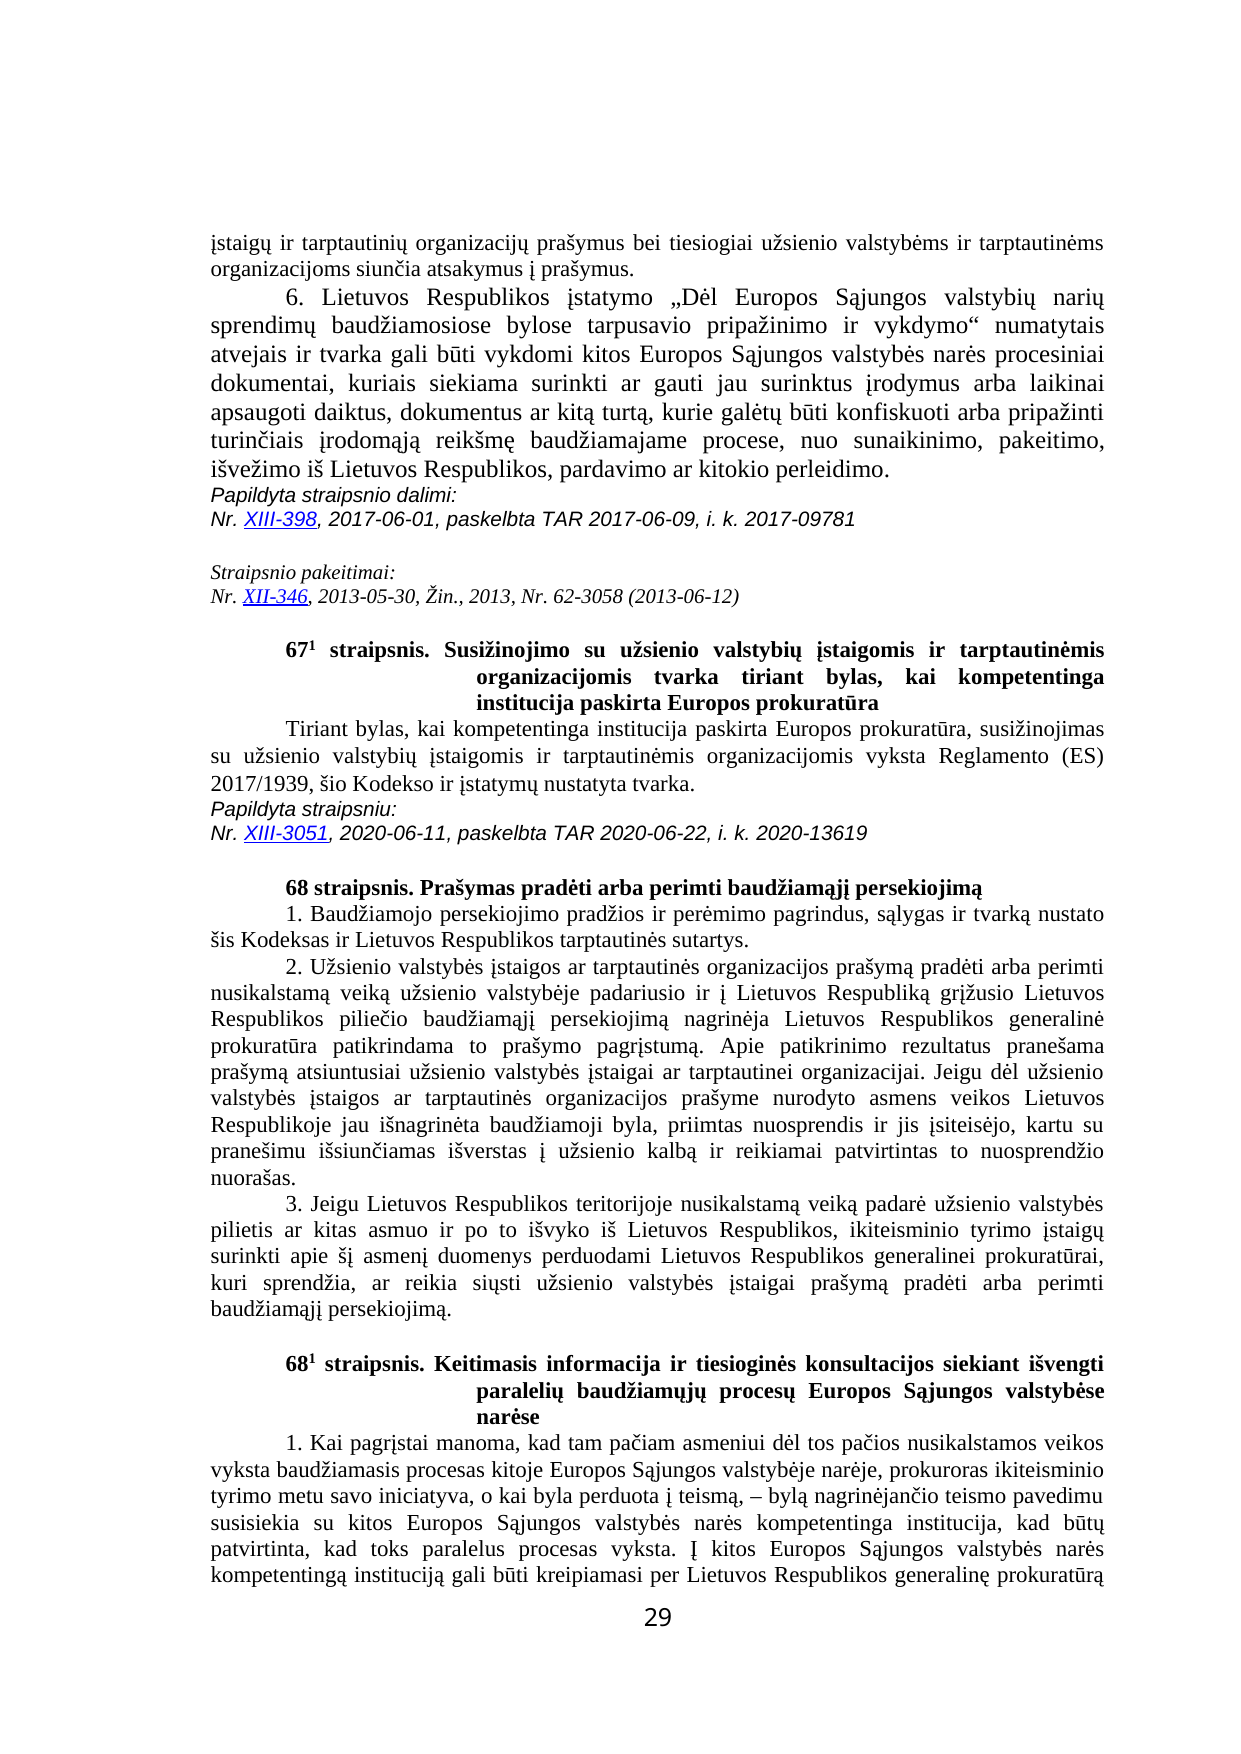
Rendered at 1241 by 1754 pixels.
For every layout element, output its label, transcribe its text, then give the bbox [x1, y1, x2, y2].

text 6. Lietuvos Respublikos įstatymo „Dėl Europos Sąjungos valstybių narių sprendimų baudžiamosiose bylose tarpusavio pripažinimo ir vykdymo“ numatytais atvejais ir tvarka gali būti vykdomi kitos Europos Sąjungos valstybės narės procesiniai dokumentai, kuriais siekiama surinkti ar gauti jau surinktus įrodymus arba laikinai apsaugoti daiktus, dokumentus ar kitą turtą, kurie galėtų būti konfiskuoti arba pripažinti turinčiais įrodomąją reikšmę baudžiamajame procese, nuo sunaikinimo, pakeitimo, išvežimo iš Lietuvos Respublikos, pardavimo ar kitokio perleidimo. [210, 282, 1105, 483]
text Papildyta straipsnio dalimi: [210, 483, 1105, 507]
text 1. Baudžiamojo persekiojimo pradžios ir perėmimo pagrindus, sąlygas ir tvarką nustato šis Kodeksas ir Lietuvos Respublikos tarptautinės sutartys. [210, 900, 1105, 953]
text Tiriant bylas, kai kompetentinga institucija paskirta Europos prokuratūra, susižinojimas su užsienio valstybių įstaigomis ir tarptautinėmis organizacijomis vyksta Reglamento (ES) 2017/1939, šio Kodekso ir įstatymų nustatyta tvarka. [210, 716, 1105, 797]
text Papildyta straipsniu: [210, 797, 1105, 821]
text 68 straipsnis. Prašymas pradėti arba perimti baudžiamąjį persekiojimą [210, 874, 1105, 900]
text Nr. XII-346, 2013-05-30, Žin., 2013, Nr. 62-3058 (2013-06-12) [210, 584, 1105, 608]
text Straipsnio pakeitimai: [210, 559, 1105, 584]
text 671 straipsnis. Susižinojimo su užsienio valstybių įstaigomis ir tarptautinėmis organizacijomis tvarka tiriant bylas, kai kompetentinga institucija paskirta Europos prokuratūra [285, 636, 1105, 716]
text Nr. XIII-398, 2017-06-01, paskelbta TAR 2017-06-09, i. k. 2017-09781 [210, 507, 1105, 531]
text 1. Kai pagrįstai manoma, kad tam pačiam asmeniui dėl tos pačios nusikalstamos veikos vyksta baudžiamasis procesas kitoje Europos Sąjungos valstybėje narėje, prokuroras ikiteisminio tyrimo metu savo iniciatyva, o kai byla perduota į teismą, – bylą nagrinėjančio teismo pavedimu susisiekia su kitos Europos Sąjungos valstybės narės kompetentinga institucija, kad būtų patvirtinta, kad toks paralelus procesas vyksta. Į kitos Europos Sąjungos valstybės narės kompetentingą instituciją gali būti kreipiamasi per Lietuvos Respublikos generalinę prokuratūrą [210, 1429, 1105, 1588]
text 2. Užsienio valstybės įstaigos ar tarptautinės organizacijos prašymą pradėti arba perimti nusikalstamą veiką užsienio valstybėje padariusio ir į Lietuvos Respubliką grįžusio Lietuvos Respublikos piliečio baudžiamąjį persekiojimą nagrinėja Lietuvos Respublikos generalinė prokuratūra patikrindama to prašymo pagrįstumą. Apie patikrinimo rezultatus pranešama prašymą atsiuntusiai užsienio valstybės įstaigai ar tarptautinei organizacijai. Jeigu dėl užsienio valstybės įstaigos ar tarptautinės organizacijos prašyme nurodyto asmens veikos Lietuvos Respublikoje jau išnagrinėta baudžiamoji byla, priimtas nuosprendis ir jis įsiteisėjo, kartu su pranešimu išsiunčiamas išverstas į užsienio kalbą ir reikiamai patvirtintas to nuosprendžio nuorašas. [210, 953, 1105, 1190]
text 681 straipsnis. Keitimasis informacija ir tiesioginės konsultacijos siekiant išvengti paralelių baudžiamųjų procesų Europos Sąjungos valstybėse narėse [285, 1350, 1105, 1429]
text 3. Jeigu Lietuvos Respublikos teritorijoje nusikalstamą veiką padarė užsienio valstybės pilietis ar kitas asmuo ir po to išvyko iš Lietuvos Respublikos, ikiteisminio tyrimo įstaigų surinkti apie šį asmenį duomenys perduodami Lietuvos Respublikos generalinei prokuratūrai, kuri sprendžia, ar reikia siųsti užsienio valstybės įstaigai prašymą pradėti arba perimti baudžiamąjį persekiojimą. [210, 1190, 1105, 1322]
text įstaigų ir tarptautinių organizacijų prašymus bei tiesiogiai užsienio valstybėms ir tarptautinėms organizacijoms siunčia atsakymus į prašymus. [210, 229, 1105, 282]
text Nr. XIII-3051, 2020-06-11, paskelbta TAR 2020-06-22, i. k. 2020-13619 [210, 821, 1105, 845]
